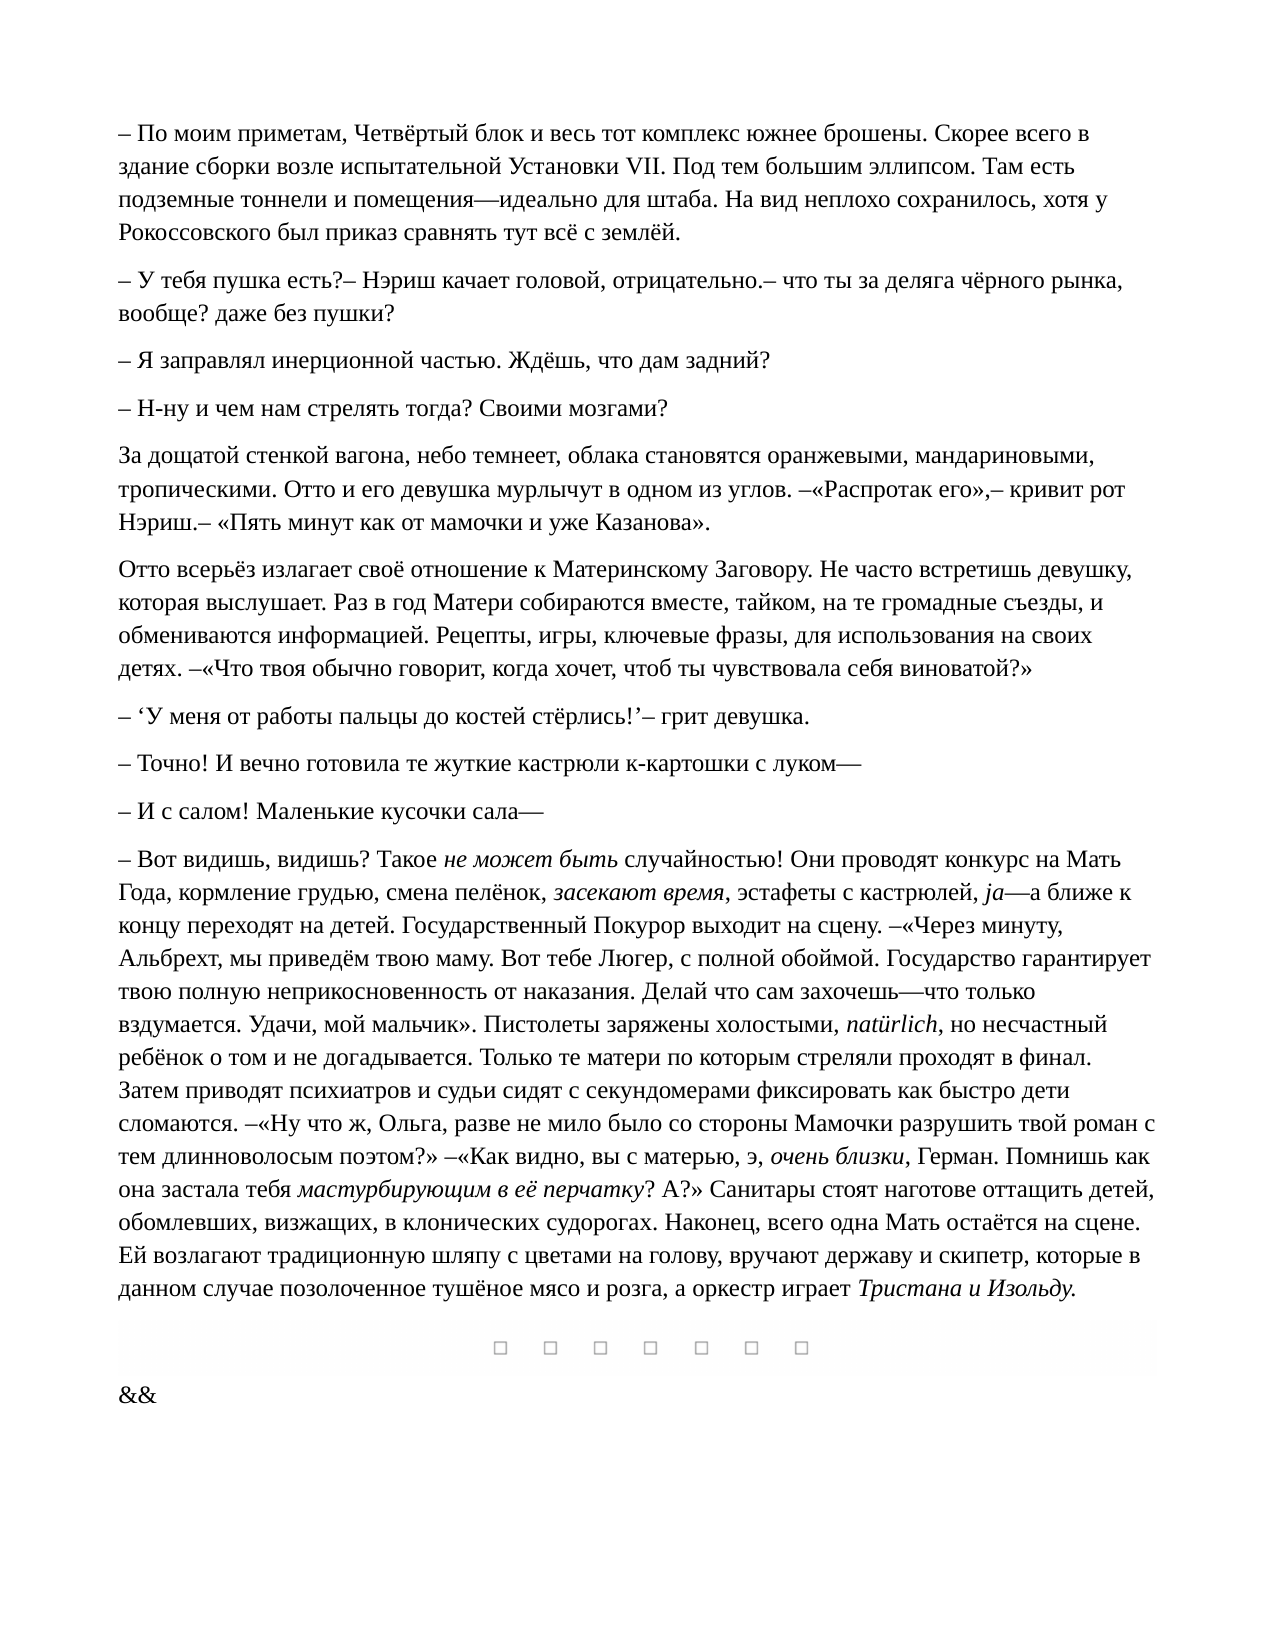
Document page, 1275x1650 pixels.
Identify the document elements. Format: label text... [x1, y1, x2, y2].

text – Н-ну и чем нам стрелять тогда? Своими мозгами? [118, 393, 1157, 422]
picture [118, 1320, 1157, 1376]
text – Точно! И вечно готовила те жуткие кастрюли к-картошки с луком— [118, 748, 1157, 777]
text – ‘У меня от работы пальцы до костей стёрлись!’– грит девушка. [118, 701, 1157, 730]
text – Вот видишь, видишь? Такое не может быть случайностью! Они проводят конкурс на Мать Года, кормление грудью, смена пелёнок, засекают время, эстафеты с кастрюлей, ja—а ближе к концу переходят на детей. Государственный Покурор выходит на сцену. –«Через минуту, Альбрехт, мы приведём твою маму. Вот тебе Люгер, с полной обоймой. Государство гарантирует твою полную неприкосновенность от наказания. Делай что сам захочешь—что только вздумается. Удачи, мой мальчик». Пистолеты заряжены холостыми, natürlich, но несчастный ребёнок о том и не догадывается. Только те матери по которым стреляли проходят в финал. Затем приводят психиатров и судьи сидят с секундомерами фиксировать как быстро дети сломаются. –«Ну что ж, Ольга, разве не мило было со стороны Мамочки разрушить твой роман с тем длинноволосым поэтом?» –«Как видно, вы с матерью, э, очень близки, Герман. Помнишь как она застала тебя мастурбирующим в её перчатку? А?» Санитары стоят наготове оттащить детей, обомлевших, визжащих, в клонических судорогах. Наконец, всего одна Мать остаётся на сцене. Ей возлагают традиционную шляпу с цветами на голову, вручают державу и скипетр, которые в данном случае позолоченное тушёное мясо и розга, а оркестр играет Тристана и Изольду. [118, 844, 1157, 1302]
text – И с салом! Маленькие кусочки сала— [118, 796, 1157, 825]
text Отто всерьёз излагает своё отношение к Материнскому Заговору. Не часто встретишь девушку, которая выслушает. Раз в год Матери собираются вместе, тайком, на те громадные съезды, и обмениваются информацией. Рецепты, игры, ключевые фразы, для использования на своих детях. –«Что твоя обычно говорит, когда хочет, чтоб ты чувствовала себя виноватой?» [118, 554, 1157, 682]
text – По моим приметам, Четвёртый блок и весь тот комплекс южнее брошены. Скорее всего в здание сборки возле испытательной Установки VII. Под тем большим эллипсом. Там есть подземные тоннели и помещения—идеально для штаба. На вид неплохо сохранилось, хотя у Рокоссовского был приказ сравнять тут всё с землёй. [118, 118, 1157, 246]
text && [118, 1376, 1157, 1408]
text – Я заправлял инерционной частью. Ждёшь, что дам задний? [118, 345, 1157, 374]
text – У тебя пушка есть?– Нэриш качает головой, отрицательно.– что ты за деляга чёрного рынка, вообще? даже без пушки? [118, 265, 1157, 327]
text За дощатой стенкой вагона, небо темнеет, облака становятся оранжевыми, мандариновыми, тропическими. Отто и его девушка мурлычут в одном из углов. –«Распротак его»,– кривит рот Нэриш.– «Пять минут как от мамочки и уже Казанова». [118, 441, 1157, 535]
